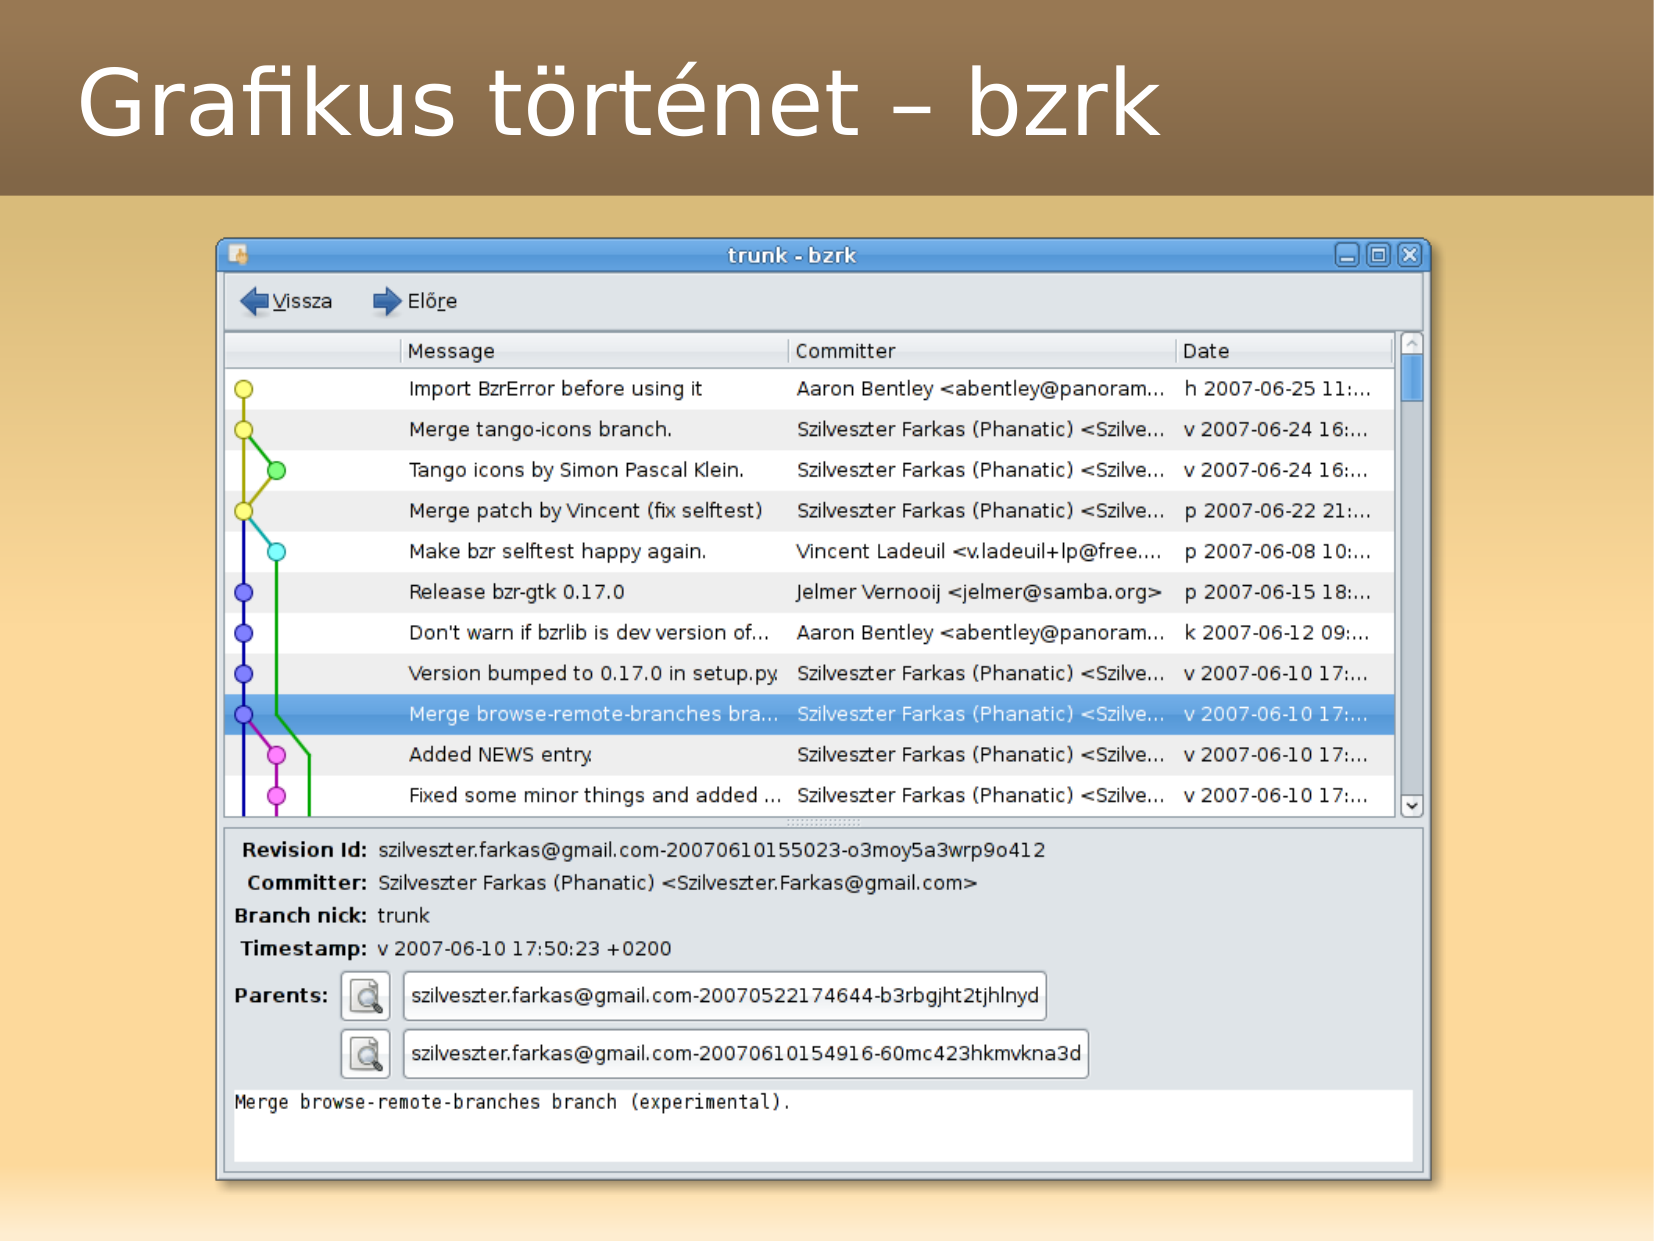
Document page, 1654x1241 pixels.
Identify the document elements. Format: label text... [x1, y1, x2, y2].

title Grafikus történet – bzrk [76, 0, 1565, 208]
picture [0, 0, 1654, 1241]
